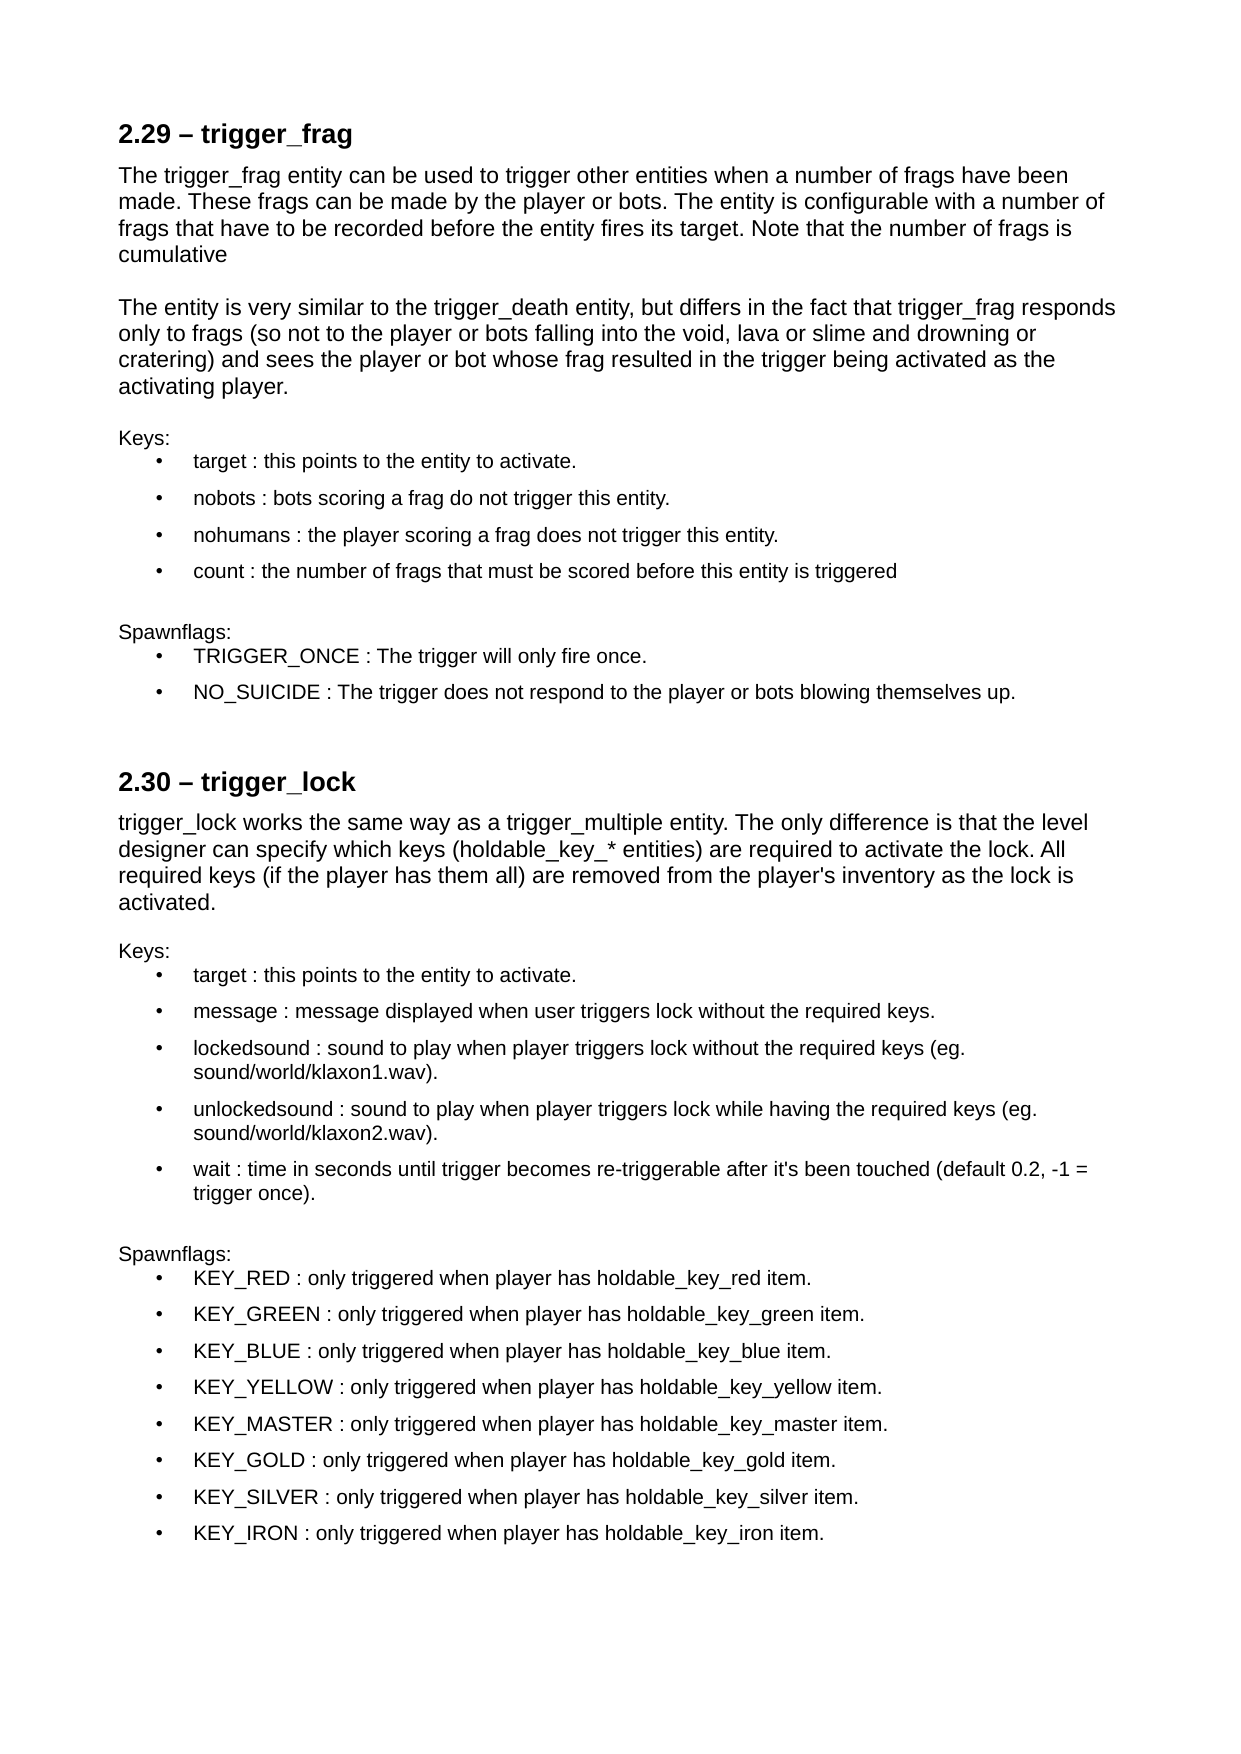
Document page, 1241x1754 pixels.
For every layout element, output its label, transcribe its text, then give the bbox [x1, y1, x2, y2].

list KEY_BLUE : only triggered when player has holdable_key_blue item. [156, 1338, 1122, 1362]
list nobots : bots scoring a frag do not trigger this entity. [156, 486, 1122, 510]
list wait : time in seconds until trigger becomes re-triggerable after it's been touched (default 0.2, -1 = trigger once). [156, 1157, 1122, 1205]
list count : the number of frags that must be scored before this entity is triggered [156, 559, 1122, 583]
subtitle 2.30 – trigger_lock [118, 766, 1122, 797]
list KEY_RED : only triggered when player has holdable_key_red item. [156, 1265, 1122, 1289]
text trigger_lock works the same way as a trigger_multiple entity. The only difference is that the level designer can specify which keys (holdable_key_* entities) are required to activate the lock. All required keys (if the player has them all) are removed from the player's inventory as the lock is activated. [118, 809, 1122, 915]
list unlockedsound : sound to play when player triggers lock while having the required keys (eg. sound/world/klaxon2.wav). [156, 1096, 1122, 1144]
text Keys: [118, 939, 1122, 963]
list message : message displayed when user triggers lock without the required keys. [156, 999, 1122, 1023]
list KEY_MASTER : only triggered when player has holdable_key_master item. [156, 1412, 1122, 1436]
list KEY_YELLOW : only triggered when player has holdable_key_yellow item. [156, 1375, 1122, 1399]
list KEY_IRON : only triggered when player has holdable_key_iron item. [156, 1521, 1122, 1545]
text Spawnflags: [118, 619, 1122, 643]
list KEY_SILVER : only triggered when player has holdable_key_silver item. [156, 1485, 1122, 1509]
subtitle 2.29 – trigger_frag [118, 118, 1122, 149]
list KEY_GREEN : only triggered when player has holdable_key_green item. [156, 1302, 1122, 1326]
text The trigger_frag entity can be used to trigger other entities when a number of frags have been made. These frags can be made by the player or bots. The entity is configurable with a number of frags that have to be recorded before the entity fires its target. Note that the number of frags is cumulative [118, 162, 1122, 267]
text The entity is very similar to the trigger_death entity, but differs in the fact that trigger_frag responds only to frags (so not to the player or bots falling into the void, lava or slime and drowning or cratering) and sees the player or bot whose frag resulted in the trigger being activated as the activating player. [118, 294, 1122, 399]
list lockedsound : sound to play when player triggers lock without the required keys (eg. sound/world/klaxon1.wav). [156, 1036, 1122, 1084]
list KEY_GOLD : only triggered when player has holdable_key_gold item. [156, 1448, 1122, 1472]
list target : this points to the entity to activate. [156, 449, 1122, 473]
list TRIGGER_ONCE : The trigger will only fire once. [156, 643, 1122, 668]
list target : this points to the entity to activate. [156, 963, 1122, 987]
text Keys: [118, 425, 1122, 449]
list nohumans : the player scoring a frag does not trigger this entity. [156, 522, 1122, 547]
text Spawnflags: [118, 1241, 1122, 1265]
list NO_SUICIDE : The trigger does not respond to the player or bots blowing themselves up. [156, 680, 1122, 704]
